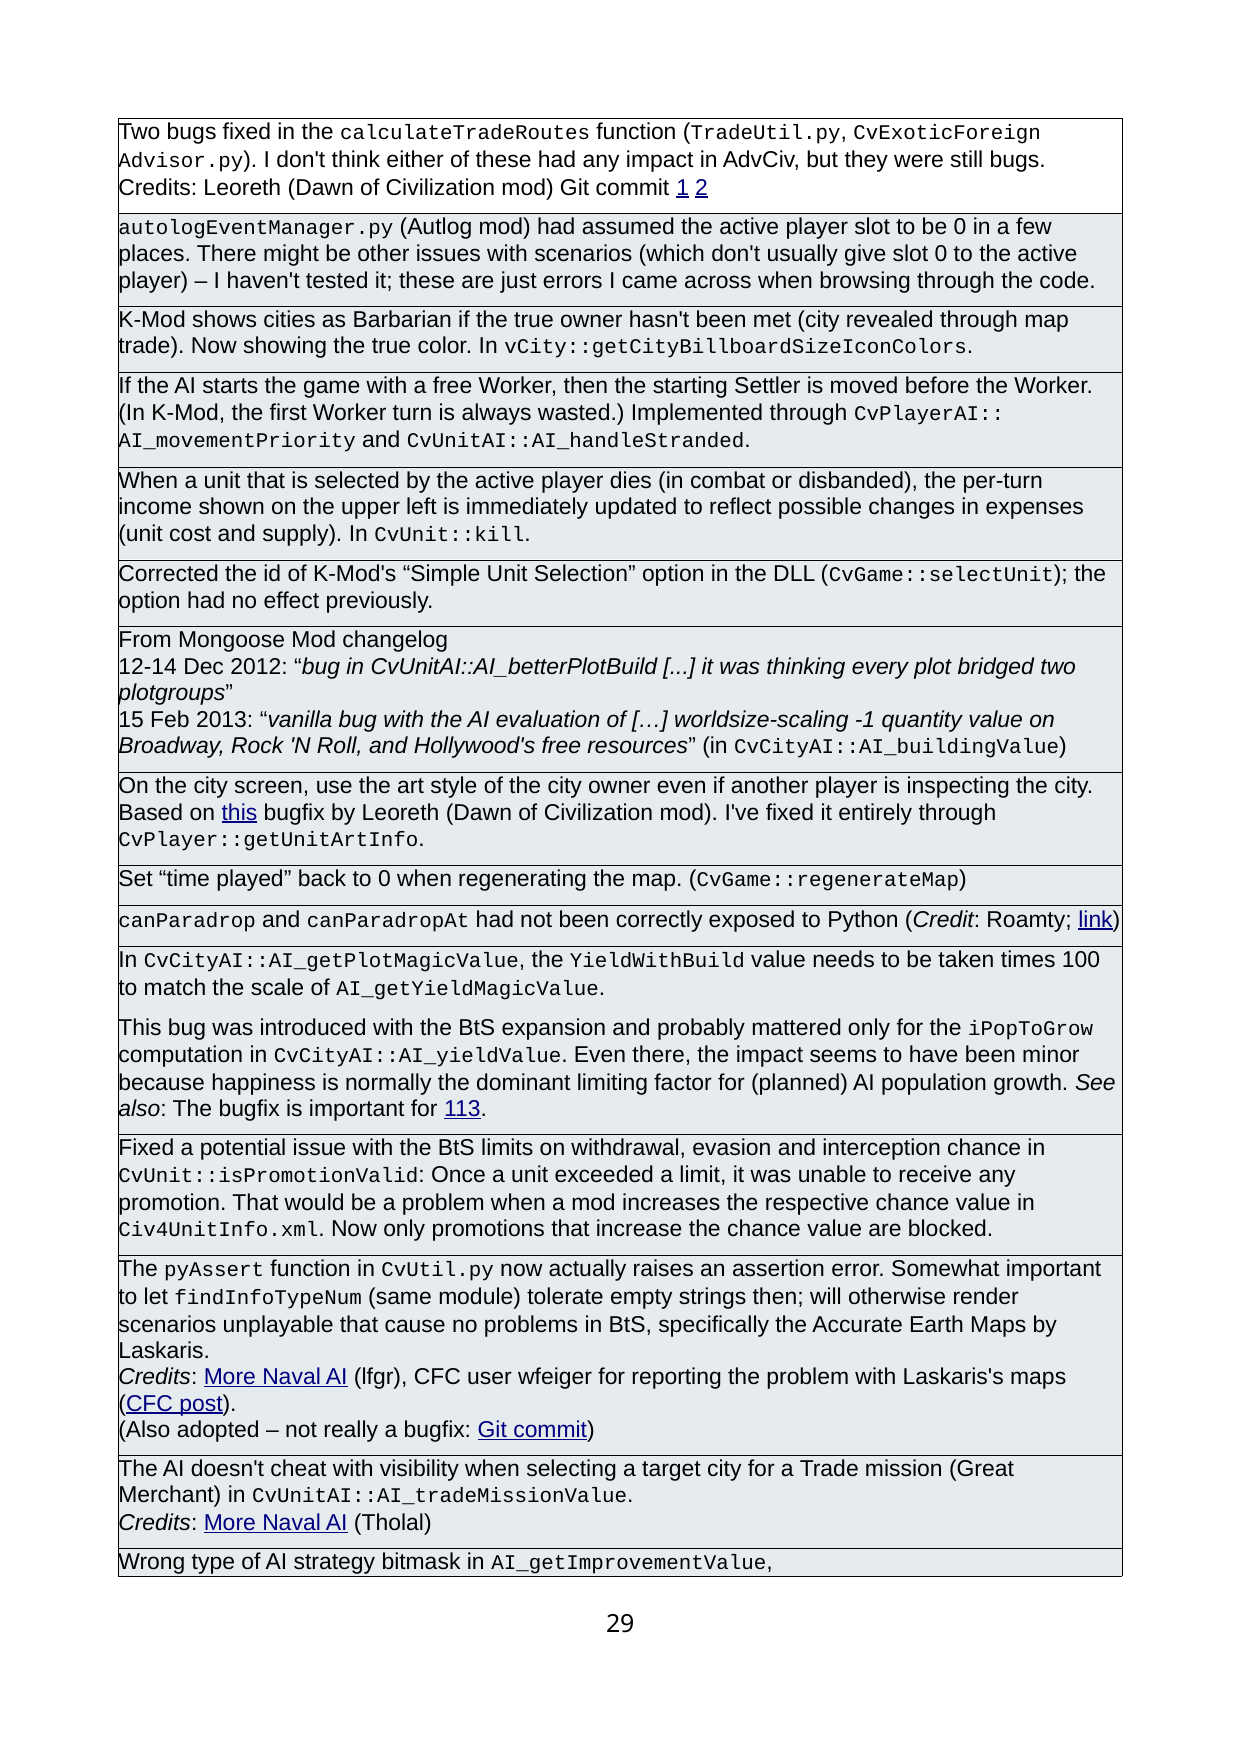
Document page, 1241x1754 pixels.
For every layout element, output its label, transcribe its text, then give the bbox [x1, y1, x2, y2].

table_cell Wrong type of AI strategy bitmask in AI_getImprovementValue, [119, 1549, 1122, 1576]
table_cell Two bugs fixed in the calculateTradeRoutes function (TradeUtil.py, CvExoticForeign Advisor.py). I don't think either of these had any impact in AdvCiv, but they were still bugs. Credits: Leoreth (Dawn of Civilization mod) Git commit 1 2 [119, 119, 1122, 212]
table_cell When a unit that is selected by the active player dies (in combat or disbanded), the per-turn income shown on the upper left is immediately updated to reflect possible changes in expenses (unit cost and supply). In CvUnit::kill. [119, 468, 1122, 559]
table_cell autologEventManager.py (Autlog mod) had assumed the active player slot to be 0 in a few places. There might be other issues with scenarios (which don't usually give slot 0 to the active player) – I haven't tested it; these are just errors I came across when browsing through the code. [119, 214, 1122, 306]
table_cell The AI doesn't cheat with visibility when selecting a target city for a Trade mission (Great Merchant) in CvUnitAI::AI_tradeMissionValue. Credits: More Naval AI (Tholal) [119, 1456, 1122, 1548]
table_cell On the city screen, use the art style of the city owner even if another player is inspecting the city. Based on this bugfix by Leoreth (Dawn of Civilization mod). I've fixed it entirely through CvPlayer::getUnitArtInfo. [119, 773, 1122, 865]
table_cell K-Mod shows cities as Barbarian if the true owner hasn't been met (city revealed through map trade). Now showing the true color. In vCity::getCityBillboardSizeIconColors. [119, 307, 1122, 372]
table_cell The pyAssert function in CvUtil.py now actually raises an assertion error. Somewhat important to let findInfoTypeNum (same module) tolerate empty strings then; will otherwise render scenarios unplayable that cause no problems in BtS, specifically the Accurate Earth Maps by Laskaris. Credits: More Naval AI (lfgr), CFC user wfeiger for reporting the problem with Laskaris's maps (CFC post). (Also adopted – not really a bugfix: Git commit) [119, 1256, 1122, 1455]
table_cell In CvCityAI::AI_getPlotMagicValue, the YieldWithBuild value needs to be taken times 100 to match the scale of AI_getYieldMagicValue. This bug was introduced with the BtS expansion and probably mattered only for the iPopToGrow computation in CvCityAI::AI_yieldValue. Even there, the impact seems to have been minor because happiness is normally the dominant limiting factor for (planned) AI population growth. See also: The bugfix is important for 113. [119, 947, 1122, 1134]
table_cell canParadrop and canParadropAt had not been correctly exposed to Python (Credit: Roamty; link) [119, 906, 1122, 946]
table_cell Fixed a potential issue with the BtS limits on withdrawal, evasion and interception chance in CvUnit::isPromotionValid: Once a unit exceeded a limit, it was unable to receive any promotion. That would be a problem when a mod increases the respective chance value in Civ4UnitInfo.xml. Now only promotions that increase the chance value are blocked. [119, 1135, 1122, 1255]
table_cell Set “time played” back to 0 when regenerating the map. (CvGame::regenerateMap) [119, 866, 1122, 905]
table_cell Corrected the id of K-Mod's “Simple Unit Selection” option in the DLL (CvGame::selectUnit); the option had no effect previously. [119, 561, 1122, 626]
table_cell If the AI starts the game with a free Worker, then the starting Settler is moved before the Worker. (In K-Mod, the first Worker turn is always wasted.) Implemented through CvPlayerAI:: AI_movementPriority and CvUnitAI::AI_handleStranded. [119, 373, 1122, 467]
table_cell From Mongoose Mod changelog 12-14 Dec 2012: “bug in CvUnitAI::AI_betterPlotBuild [...] it was thinking every plot bridged two plotgroups” 15 Feb 2013: “vanilla bug with the AI evaluation of […] worldsize-scaling -1 quantity value on Broadway, Rock 'N Roll, and Hollywood's free resources” (in CvCityAI::AI_buildingValue) [119, 627, 1122, 772]
